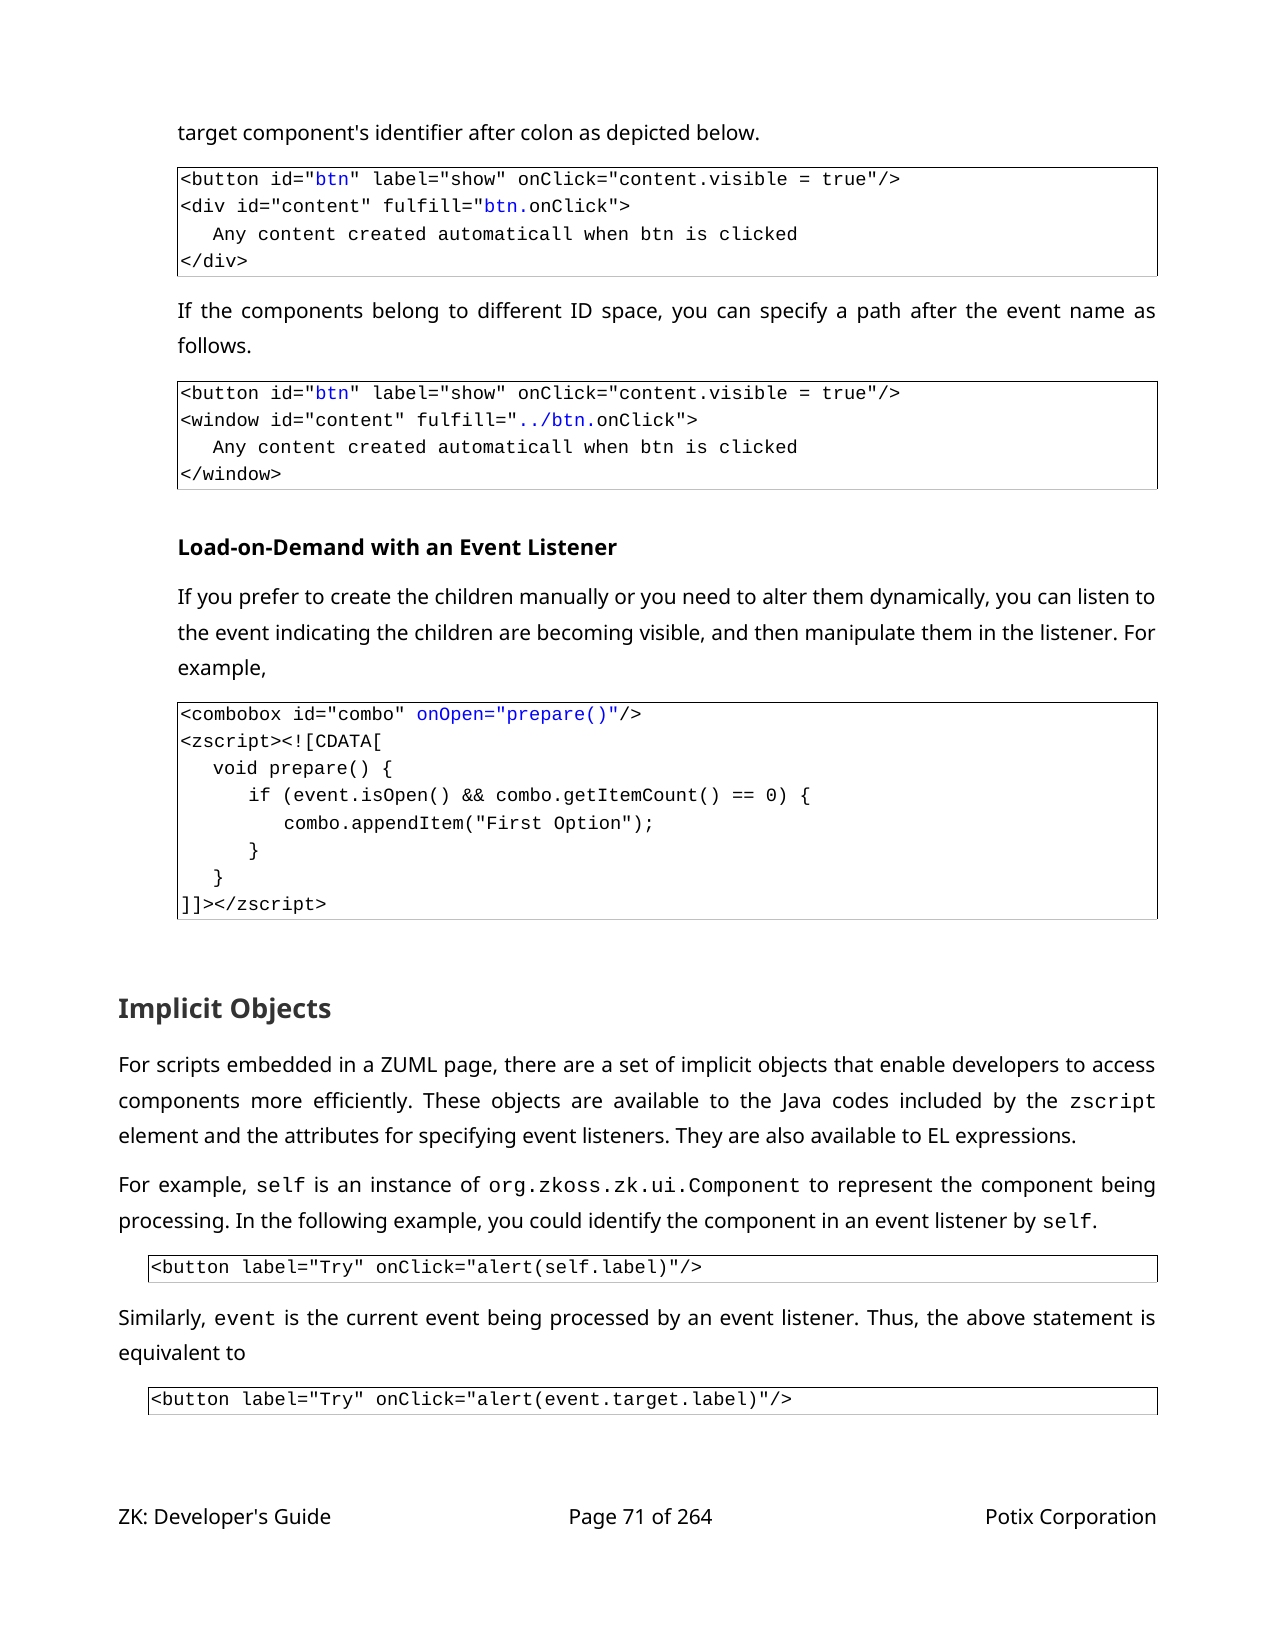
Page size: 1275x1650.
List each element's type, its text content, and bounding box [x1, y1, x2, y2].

text </div> [178, 248, 1157, 276]
text <div id="content" fulfill="btn.onClick"> [178, 194, 1157, 218]
text ]]></zscript> [178, 892, 1157, 919]
text } [178, 838, 1157, 862]
text If the components belong to different ID space, you can specify a path after the event name as follows. [177, 296, 1157, 360]
text if (event.isOpen() && combo.getItemCount() == 0) { [178, 783, 1157, 808]
text Any content created automaticall when btn is clicked [178, 221, 1157, 246]
text <button id="btn" label="show" onClick="content.visible = true"/> [178, 382, 1157, 405]
text <button id="btn" label="show" onClick="content.visible = true"/> [178, 168, 1157, 191]
text target component's identifier after colon as depicted below. [177, 118, 1157, 146]
subtitle Load-on-Demand with an Event Listener [177, 532, 1157, 562]
text Similarly, event is the current event being processed by an event listener. Thus, the above statement is equivalent to [118, 1303, 1157, 1367]
text For example, self is an instance of org.zkoss.zk.ui.Component to represent the component being processing. In the following example, you could identify the component in an event listener by self. [118, 1170, 1157, 1234]
text Any content created automaticall when btn is clicked [178, 435, 1157, 459]
text If you prefer to create the children manually or you need to alter them dynamically, you can listen to the event indicating the children are becoming visible, and then manipulate them in the listener. For example, [177, 582, 1157, 681]
text For scripts embedded in a ZUML page, there are a set of implicit objects that enable developers to access components more efficiently. These objects are available to the Java codes included by the zscript element and the attributes for specifying event listeners. They are also available to EL expressions. [118, 1051, 1157, 1149]
text <window id="content" fulfill="../btn.onClick"> [178, 408, 1157, 432]
text <button label="Try" onClick="alert(event.target.label)"/> [149, 1388, 1157, 1414]
text </window> [178, 462, 1157, 489]
text <combobox id="combo" onOpen="prepare()"/> [178, 703, 1157, 726]
text combo.appendItem("First Option"); [178, 811, 1157, 835]
text void prepare() { [178, 756, 1157, 780]
text <zscript><![CDATA[ [178, 729, 1157, 753]
subtitle Implicit Objects [118, 990, 1157, 1027]
text <button label="Try" onClick="alert(self.label)"/> [149, 1256, 1157, 1282]
text } [178, 865, 1157, 889]
